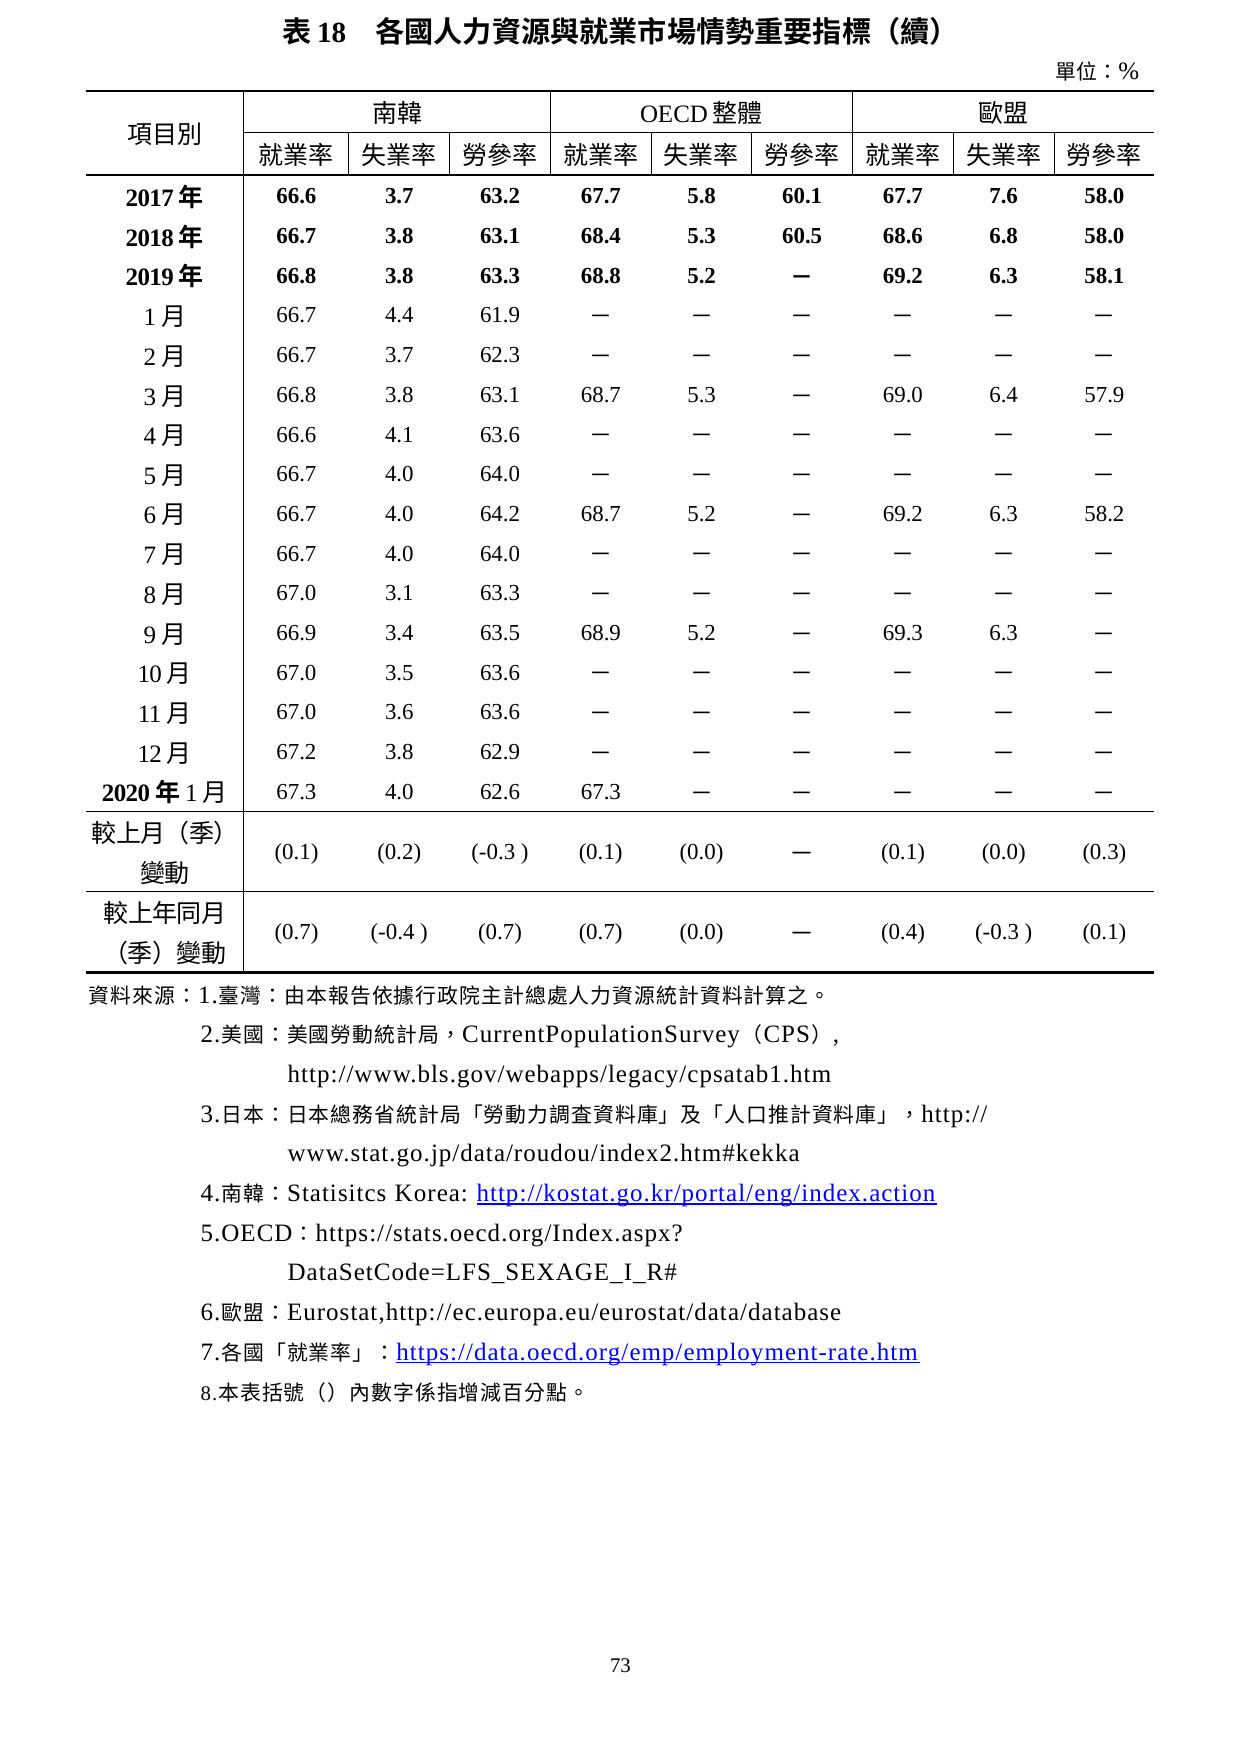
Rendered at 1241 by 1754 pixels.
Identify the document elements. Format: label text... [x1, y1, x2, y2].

table_cell － [953, 771, 1054, 811]
table_cell 較上年同月（季）變動 [86, 892, 243, 971]
table_cell － [752, 414, 852, 454]
table_cell 失業率 [954, 133, 1054, 174]
table_cell 3.6 [349, 692, 449, 731]
table_cell 68.9 [550, 613, 651, 652]
table_cell 3.7 [349, 335, 449, 374]
table_cell 5月 [86, 454, 243, 493]
table_cell － [752, 812, 852, 891]
table_cell 8月 [86, 573, 243, 612]
table_cell 64.0 [449, 454, 550, 493]
table_cell 67.0 [244, 692, 349, 731]
table_cell － [953, 652, 1054, 692]
table_cell － [752, 454, 852, 493]
table_cell (0.0) [651, 892, 752, 971]
table_cell － [752, 255, 852, 295]
table_cell 68.6 [852, 216, 953, 255]
table_cell 63.3 [449, 573, 550, 612]
table_cell － [1054, 692, 1154, 731]
table_cell 66.7 [244, 295, 349, 334]
table_cell － [852, 414, 953, 454]
table_cell 11月 [86, 692, 243, 731]
table_cell 3.8 [349, 731, 449, 771]
table_cell 9月 [86, 613, 243, 652]
table_cell 4.0 [349, 533, 449, 573]
table_cell 62.6 [449, 771, 550, 811]
table_cell 就業率 [551, 133, 651, 174]
table_cell 勞參率 [450, 133, 550, 174]
table_cell － [752, 613, 852, 652]
table_cell (0.1) [550, 812, 651, 891]
table_cell 66.7 [244, 493, 349, 533]
table_cell － [1054, 335, 1154, 374]
table_cell － [651, 573, 752, 612]
table_cell 66.8 [244, 374, 349, 414]
table_cell － [1054, 652, 1154, 692]
table_cell － [752, 573, 852, 612]
table_cell 66.9 [244, 613, 349, 652]
table_cell 63.3 [449, 255, 550, 295]
table_cell 58.1 [1054, 255, 1154, 295]
table_cell 68.4 [550, 216, 651, 255]
table_cell － [550, 335, 651, 374]
text 8.本表括號（）內數字係指增減百分點。 [200, 1371, 1063, 1411]
table_cell 6月 [86, 493, 243, 533]
table_cell － [752, 533, 852, 573]
table_cell (0.2) [349, 812, 449, 891]
table_header 南韓 [244, 92, 550, 132]
table_cell 67.3 [244, 771, 349, 811]
table_cell 3月 [86, 374, 243, 414]
table_cell 4.1 [349, 414, 449, 454]
table_cell (-0.3 ) [953, 892, 1054, 971]
table_cell 61.9 [449, 295, 550, 334]
table_cell － [550, 295, 651, 334]
table_cell 3.4 [349, 613, 449, 652]
table_cell 失業率 [349, 133, 449, 174]
table_cell － [752, 335, 852, 374]
table_cell － [852, 692, 953, 731]
table_cell 5.3 [651, 374, 752, 414]
table_cell － [953, 414, 1054, 454]
table_cell (0.0) [953, 812, 1054, 891]
table_cell 66.8 [244, 255, 349, 295]
table_cell 68.7 [550, 493, 651, 533]
table_cell 5.8 [651, 176, 752, 216]
table_cell － [852, 533, 953, 573]
table_cell 64.0 [449, 533, 550, 573]
table_cell 63.6 [449, 692, 550, 731]
table_cell 66.6 [244, 176, 349, 216]
table_cell 4.0 [349, 493, 449, 533]
table_cell 7.6 [953, 176, 1054, 216]
table_cell 5.2 [651, 255, 752, 295]
table_cell － [752, 731, 852, 771]
table_cell － [752, 374, 852, 414]
table_cell 63.1 [449, 374, 550, 414]
table_cell － [550, 533, 651, 573]
table_cell － [852, 652, 953, 692]
table_cell 63.1 [449, 216, 550, 255]
table_cell － [953, 692, 1054, 731]
table_cell 5.2 [651, 613, 752, 652]
table_cell 3.8 [349, 255, 449, 295]
text 7.各國「就業率」：https://data.oecd.org/emp/employment-rate.htm [200, 1331, 1063, 1371]
table_cell 63.6 [449, 414, 550, 454]
table_cell 66.7 [244, 454, 349, 493]
table_cell 68.8 [550, 255, 651, 295]
table_cell 67.0 [244, 573, 349, 612]
table_cell 67.0 [244, 652, 349, 692]
table_cell 1月 [86, 295, 243, 334]
table_cell 勞參率 [752, 133, 852, 174]
table_cell 69.0 [852, 374, 953, 414]
table_cell 6.3 [953, 493, 1054, 533]
table_cell 69.2 [852, 493, 953, 533]
table_cell － [651, 533, 752, 573]
table_cell 勞參率 [1055, 133, 1154, 174]
table_cell 2月 [86, 335, 243, 374]
table_cell － [550, 652, 651, 692]
table_cell (0.7) [449, 892, 550, 971]
table_cell － [852, 295, 953, 334]
table_cell 6.3 [953, 613, 1054, 652]
table_cell (0.7) [244, 892, 349, 971]
table_cell 66.7 [244, 533, 349, 573]
table_cell 3.1 [349, 573, 449, 612]
table_cell － [852, 454, 953, 493]
table_cell － [1054, 295, 1154, 334]
table_cell － [953, 454, 1054, 493]
table_cell 67.7 [550, 176, 651, 216]
table_cell － [953, 731, 1054, 771]
table_cell 7月 [86, 533, 243, 573]
text 2.美國：美國勞動統計局，CurrentPopulationSurvey（CPS）, http://www.bls.gov/webapps/legacy/cpsatab1.htm [200, 1014, 1063, 1093]
table_cell 66.7 [244, 335, 349, 374]
table_cell (-0.3 ) [449, 812, 550, 891]
table_cell 3.7 [349, 176, 449, 216]
table_cell 6.3 [953, 255, 1054, 295]
table_cell 4月 [86, 414, 243, 454]
table_cell 63.6 [449, 652, 550, 692]
table_cell 68.7 [550, 374, 651, 414]
table_cell (-0.4 ) [349, 892, 449, 971]
table_cell 58.0 [1054, 176, 1154, 216]
table_header 歐盟 [853, 92, 1154, 132]
table_cell － [852, 771, 953, 811]
table_cell 67.2 [244, 731, 349, 771]
table_cell (0.1) [244, 812, 349, 891]
table_cell 62.3 [449, 335, 550, 374]
table_cell － [550, 414, 651, 454]
table_cell 69.2 [852, 255, 953, 295]
table_cell 69.3 [852, 613, 953, 652]
table_cell 5.3 [651, 216, 752, 255]
table_cell － [1054, 414, 1154, 454]
table_cell 就業率 [853, 133, 953, 174]
table_cell 4.0 [349, 771, 449, 811]
table_cell － [1054, 613, 1154, 652]
table_cell 3.5 [349, 652, 449, 692]
table_cell 2020年1月 [86, 771, 243, 811]
table_cell 12月 [86, 731, 243, 771]
table_cell － [651, 414, 752, 454]
table_cell － [953, 295, 1054, 334]
text 表18 各國人力資源與就業市場情勢重要指標（續） [177, 8, 1063, 51]
table_cell － [752, 771, 852, 811]
table_cell 67.7 [852, 176, 953, 216]
table_cell － [651, 771, 752, 811]
table_cell 57.9 [1054, 374, 1154, 414]
table_cell 58.0 [1054, 216, 1154, 255]
table_cell 6.4 [953, 374, 1054, 414]
table_cell － [752, 892, 852, 971]
table_cell 67.3 [550, 771, 651, 811]
table_header 項目別 [86, 92, 243, 174]
table_cell 3.8 [349, 374, 449, 414]
table_cell 4.4 [349, 295, 449, 334]
table_cell 66.6 [244, 414, 349, 454]
text 6.歐盟：Eurostat,http://ec.europa.eu/eurostat/data/database [200, 1292, 1063, 1331]
table_cell 62.9 [449, 731, 550, 771]
table_cell 3.8 [349, 216, 449, 255]
table_cell 2017年 [86, 176, 243, 216]
table_cell (0.1) [1054, 892, 1154, 971]
table_cell 66.7 [244, 216, 349, 255]
table_cell － [550, 731, 651, 771]
table_cell 5.2 [651, 493, 752, 533]
table_cell － [1054, 454, 1154, 493]
table_cell (0.4) [852, 892, 953, 971]
table_cell － [953, 335, 1054, 374]
table_cell － [953, 573, 1054, 612]
table_cell － [752, 493, 852, 533]
table_cell － [651, 652, 752, 692]
table_cell 60.1 [752, 176, 852, 216]
table_cell 就業率 [244, 133, 348, 174]
text 4.南韓：Statisitcs Korea: http://kostat.go.kr/portal/eng/index.action [200, 1173, 1063, 1212]
table_cell － [752, 295, 852, 334]
table_cell 64.2 [449, 493, 550, 533]
table_cell 6.8 [953, 216, 1054, 255]
table_cell － [1054, 771, 1154, 811]
table_cell 2018年 [86, 216, 243, 255]
table_cell － [953, 533, 1054, 573]
table_cell (0.1) [852, 812, 953, 891]
text 單位：% [198, 51, 1139, 90]
table_cell － [651, 454, 752, 493]
table_cell － [651, 731, 752, 771]
table_cell 4.0 [349, 454, 449, 493]
table_cell 較上月（季） 變動 [86, 812, 243, 891]
table_cell 58.2 [1054, 493, 1154, 533]
text 資料來源：1.臺灣：由本報告依據行政院主計總處人力資源統計資料計算之。 [88, 974, 1164, 1014]
table_cell － [852, 731, 953, 771]
table_cell － [651, 295, 752, 334]
table_cell － [651, 692, 752, 731]
table_cell (0.0) [651, 812, 752, 891]
table_cell － [1054, 573, 1154, 612]
table_cell 10月 [86, 652, 243, 692]
table_cell 63.2 [449, 176, 550, 216]
table_cell － [651, 335, 752, 374]
table_cell 2019年 [86, 255, 243, 295]
table_cell (0.7) [550, 892, 651, 971]
table_cell － [852, 335, 953, 374]
table_cell (0.3) [1054, 812, 1154, 891]
table_cell － [550, 573, 651, 612]
text 5.OECD：https://stats.oecd.org/Index.aspx?DataSetCode=LFS_SEXAGE_I_R# [200, 1212, 1063, 1292]
table_header OECD整體 [551, 92, 852, 132]
table_cell 63.5 [449, 613, 550, 652]
table_cell － [1054, 731, 1154, 771]
table_cell － [550, 692, 651, 731]
table_cell 失業率 [652, 133, 751, 174]
table_cell 60.5 [752, 216, 852, 255]
table_cell － [852, 573, 953, 612]
table_cell － [752, 652, 852, 692]
table_cell － [752, 692, 852, 731]
table_cell － [1054, 533, 1154, 573]
text 3.日本：日本總務省統計局「勞動力調査資料庫」及「人口推計資料庫」，http://www.stat.go.jp/data/roudou/index2.htm#kekka [200, 1093, 1063, 1173]
table_cell － [550, 454, 651, 493]
